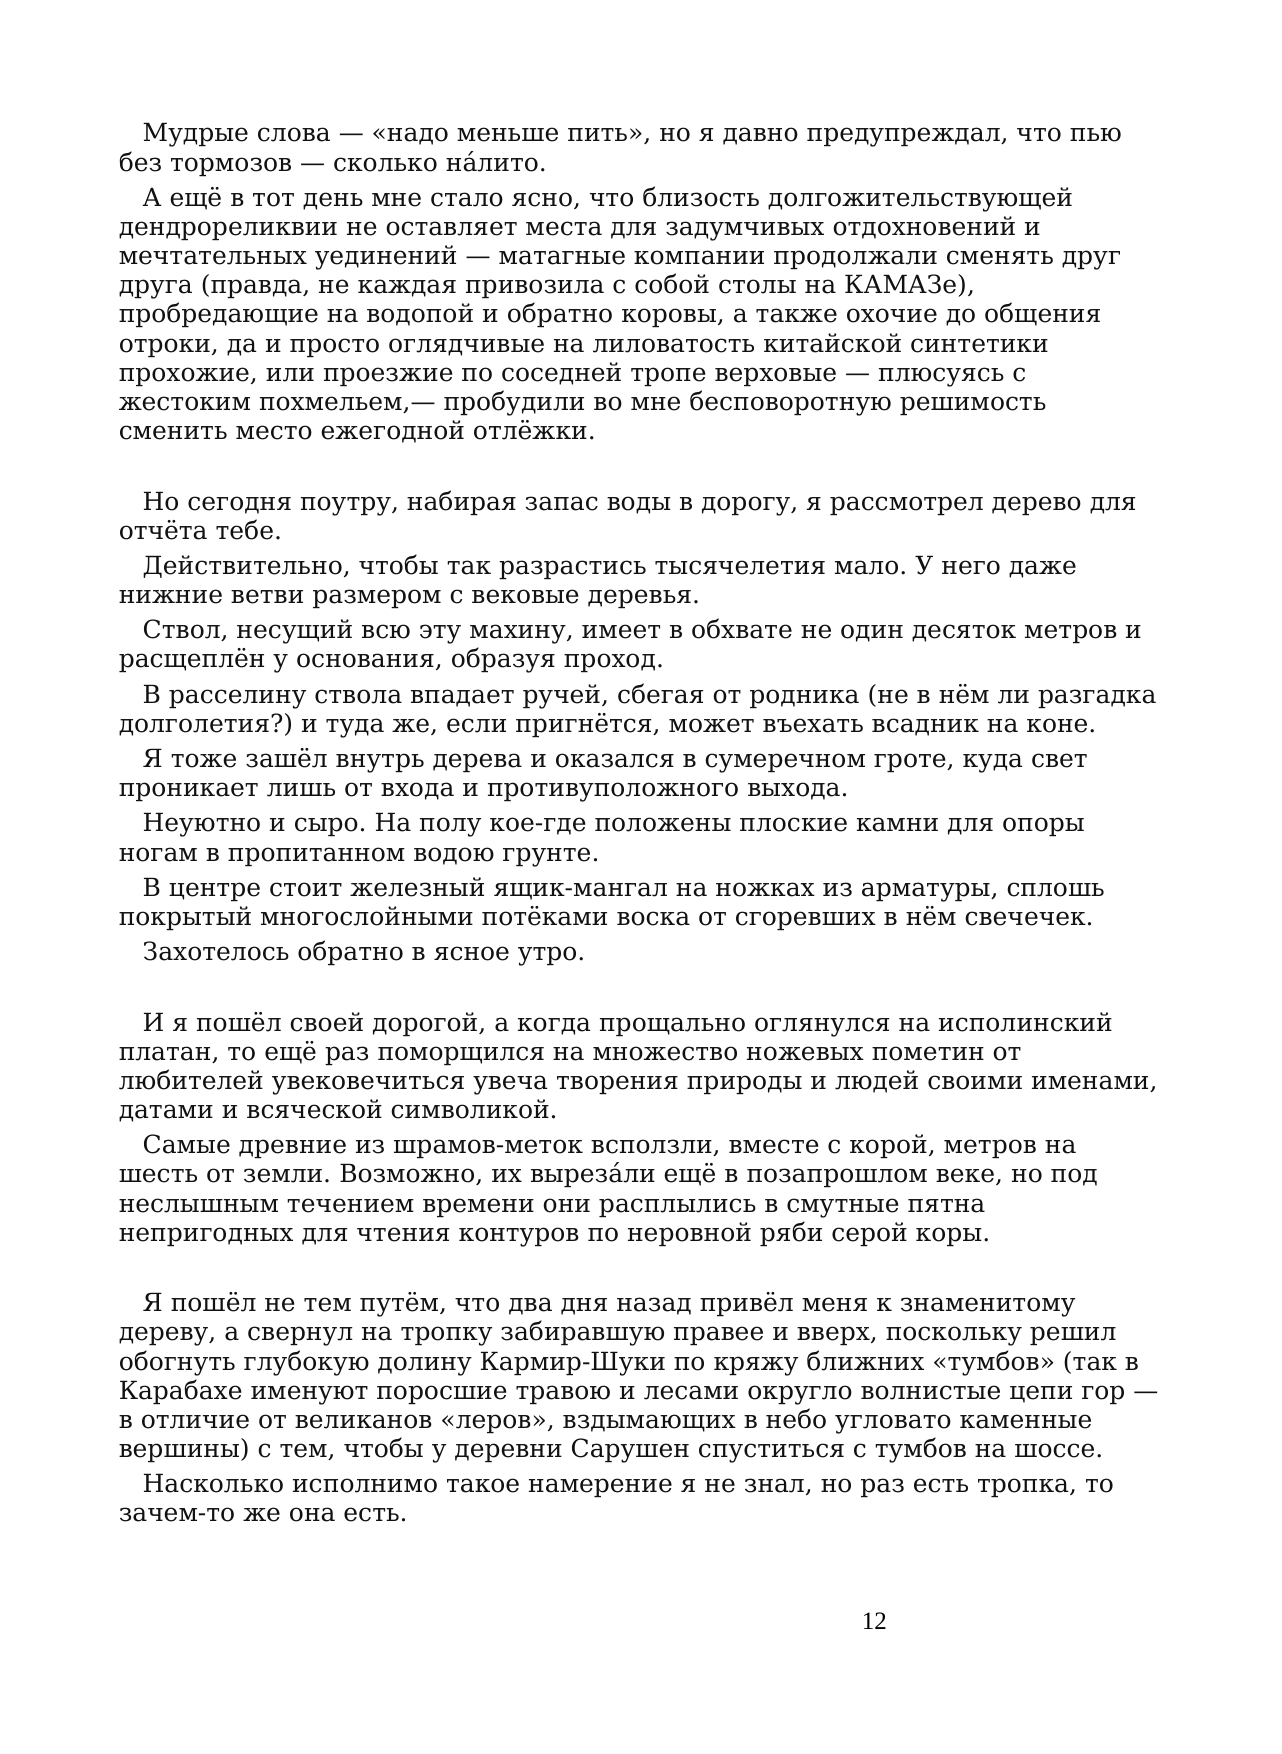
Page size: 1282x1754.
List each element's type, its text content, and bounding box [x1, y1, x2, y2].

text Насколько исполнимо такое намерение я не знал, но раз есть тропка, то зачем-то же она есть. [118, 1469, 1162, 1528]
text Неуютно и сыро. На полу кое-где положены плоские камни для опоры ногам в пропитанном водою грунте. [118, 808, 1162, 867]
text Самые древние из шрамов-меток всползли, вместе с корой, метров на шесть от земли. Возможно, их вырезáли ещё в позапрошлом веке, но под неслышным течением времени они расплылись в смутные пятна непригодных для чтения контуров по неровной ряби серой коры. [118, 1130, 1162, 1247]
text А ещё в тот день мне стало ясно, что близость долгожительствующей дендрореликвии не оставляет места для задумчивых отдохновений и мечтательных уединений — матагные компании продолжали сменять друг друга (правда, не каждая привозила с собой столы на КАМАЗе), пробредающие на водопой и обратно коровы, а также охочие до общения отроки, да и просто оглядчивые на лиловатость китайской синтетики прохожие, или проезжие по соседней тропе верховые — плюсуясь с жестоким похмельем,— пробудили во мне бесповоротную решимость сменить место ежегодной отлёжки. [118, 183, 1162, 445]
text Ствол, несущий всю эту махину, имеет в обхвате не один десяток метров и расщеплён у основания, образуя проход. [118, 615, 1162, 674]
text Захотелось обратно в ясное утро. [118, 937, 1162, 966]
text Но сегодня поутру, набирая запас воды в дорогу, я рассмотрел дерево для отчёта тебе. [118, 487, 1162, 545]
text В центре стоит железный ящик-мангал на ножках из арматуры, сплошь покрытый многослойными потёками воска от сгоревших в нём свечечек. [118, 873, 1162, 931]
text Мудрые слова — «надо меньше пить», но я давно предупреждал, что пью без тормозов — сколько нáлито. [118, 118, 1162, 177]
text В расселину ствола впадает ручей, сбегая от родника (не в нём ли разгадка долголетия?) и туда же, если пригнётся, может въехать всадник на коне. [118, 680, 1162, 738]
text И я пошёл своей дорогой, а когда прощально оглянулся на исполинский платан, то ещё раз поморщился на множество ножевых пометин от любителей увековечиться увеча творения природы и людей своими именами, датами и всяческой символикой. [118, 1008, 1162, 1124]
text Я пошёл не тем путём, что два дня назад привёл меня к знаменитому дереву, а свернул на тропку забиравшую правее и вверх, поскольку решил обогнуть глубокую долину Кармир-Шуки по кряжу ближних «тумбов» (так в Карабахе именуют поросшие травою и лесами округло волнистые цепи гор — в отличие от великанов «леров», вздымающих в небо угловато каменные вершины) с тем, чтобы у деревни Сарушен спуститься с тумбов на шоссе. [118, 1288, 1162, 1463]
text Действительно, чтобы так разрастись тысячелетия мало. У него даже нижние ветви размером с вековые деревья. [118, 551, 1162, 609]
text Я тоже зашёл внутрь дерева и оказался в сумеречном гроте, куда свет проникает лишь от входа и противуположного выхода. [118, 744, 1162, 802]
